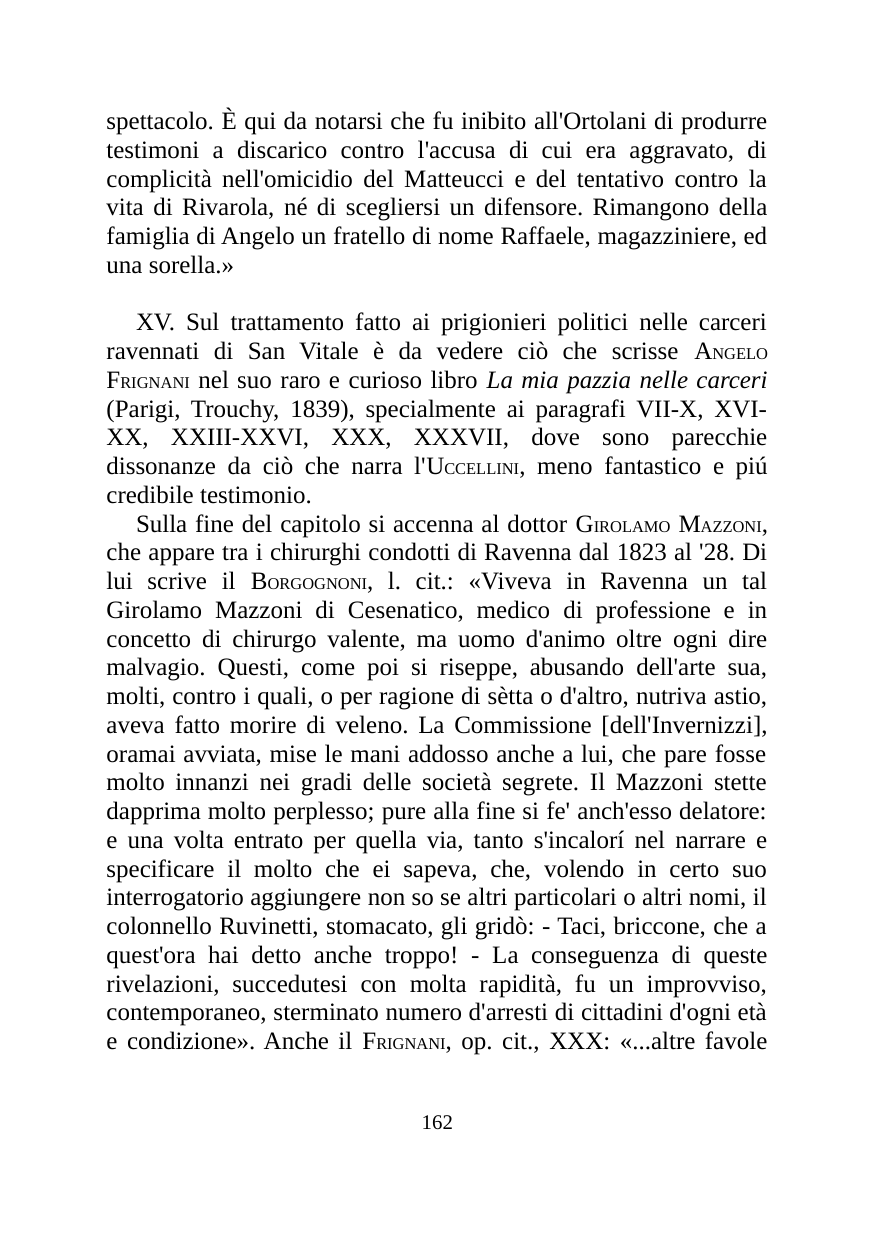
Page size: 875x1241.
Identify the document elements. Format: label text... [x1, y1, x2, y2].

text Sulla fine del capitolo si accenna al dottor Girolamo Mazzoni, che appare tra i chirurghi condotti di Ravenna dal 1823 al '28. Di lui scrive il Borgognoni, l. cit.: «Viveva in Ravenna un tal Girolamo Mazzoni di Cesenatico, medico di professione e in concetto di chirurgo valente, ma uomo d'animo oltre ogni dire malvagio. Questi, come poi si riseppe, abusando dell'arte sua, molti, contro i quali, o per ragione di sètta o d'altro, nutriva astio, aveva fatto morire di veleno. La Commissione [dell'Invernizzi], oramai avviata, mise le mani addosso anche a lui, che pare fosse molto innanzi nei gradi delle società segrete. Il Mazzoni stette dapprima molto perplesso; pure alla fine si fe' anch'esso delatore: e una volta entrato per quella via, tanto s'incalorí nel narrare e specificare il molto che ei sapeva, che, volendo in certo suo interrogatorio aggiungere non so se altri particolari o altri nomi, il colonnello Ruvinetti, stomacato, gli gridò: - Taci, briccone, che a quest'ora hai detto anche troppo! - La conseguenza di queste rivelazioni, succedutesi con molta rapidità, fu un improvviso, contemporaneo, sterminato numero d'arresti di cittadini d'ogni età e condizione». Anche il Frignani, op. cit., XXX: «...altre favole [106, 509, 768, 1055]
text XV. Sul trattamento fatto ai prigionieri politici nelle carceri ravennati di San Vitale è da vedere ciò che scrisse Angelo Frignani nel suo raro e curioso libro La mia pazzia nelle carceri (Parigi, Trouchy, 1839), specialmente ai paragrafi VII-X, XVI-XX, XXIII-XXVI, XXX, XXXVII, dove sono parecchie dissonanze da ciò che narra l'Uccellini, meno fantastico e piú credibile testimonio. [106, 307, 768, 509]
text spettacolo. È qui da notarsi che fu inibito all'Ortolani di produrre testimoni a discarico contro l'accusa di cui era aggravato, di complicità nell'omicidio del Matteucci e del tentativo contro la vita di Rivarola, né di scegliersi un difensore. Rimangono della famiglia di Angelo un fratello di nome Raffaele, magazziniere, ed una sorella.» [106, 106, 768, 279]
